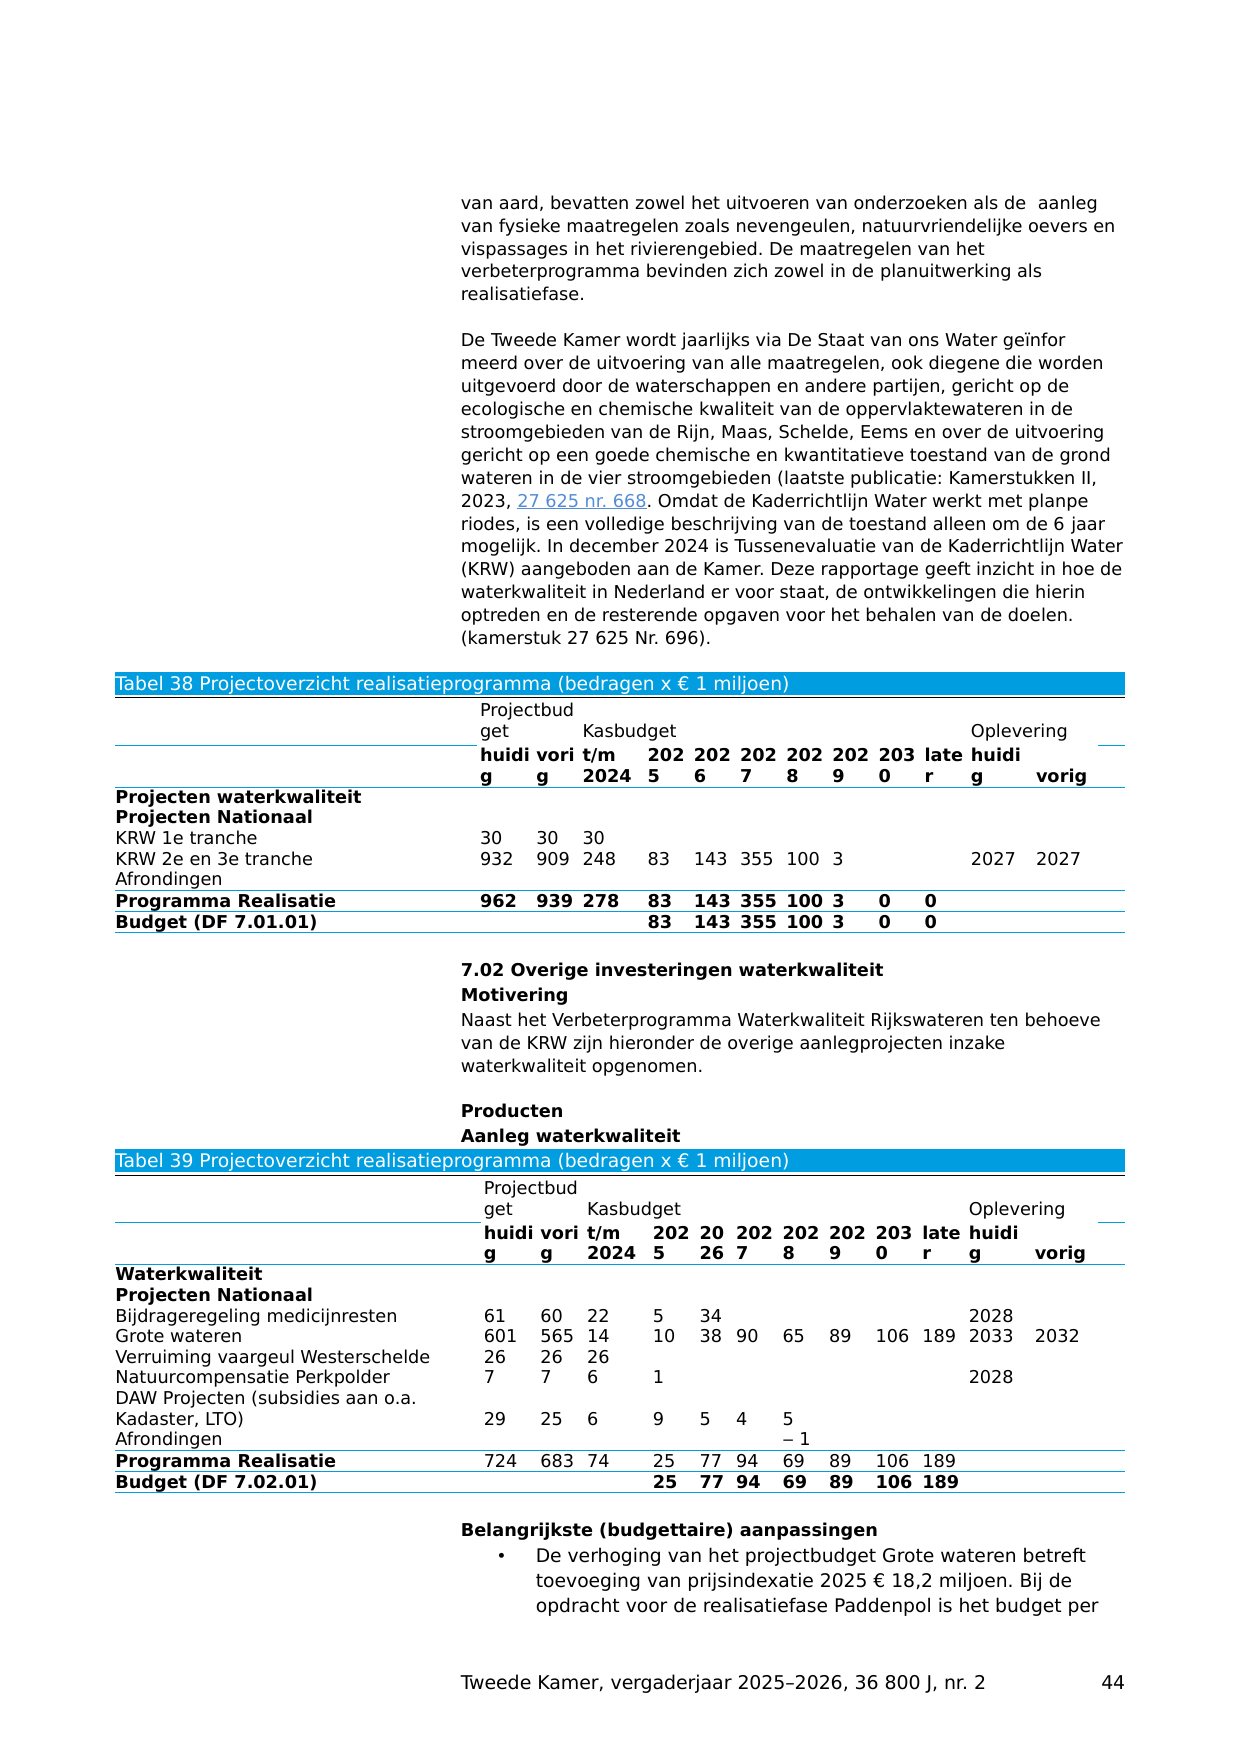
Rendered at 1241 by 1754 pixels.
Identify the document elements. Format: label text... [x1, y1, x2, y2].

table_cell [584, 1429, 650, 1450]
table_cell [826, 1285, 872, 1306]
table_cell [919, 1368, 966, 1388]
table_cell [1098, 1306, 1125, 1326]
table_cell 2028 [966, 1306, 1032, 1326]
table_cell KRW 1e tranche [115, 828, 477, 849]
table_cell 2032 [1032, 1326, 1097, 1347]
table_cell [737, 788, 783, 807]
table_cell 6 [584, 1388, 650, 1429]
table_cell [737, 828, 783, 849]
table_cell [481, 1429, 537, 1450]
table_cell [691, 808, 737, 828]
table_cell huidig [477, 745, 533, 786]
table_cell 5 [779, 1388, 826, 1429]
table_cell 89 [826, 1451, 872, 1471]
table_cell [919, 1347, 966, 1367]
table_cell 278 [579, 891, 644, 911]
table_cell [1098, 869, 1125, 890]
table_cell [537, 1472, 584, 1492]
table_cell later [919, 1222, 966, 1264]
table_cell Grote wateren [115, 1326, 481, 1347]
table_cell [919, 1388, 966, 1429]
table_cell [1098, 1347, 1125, 1367]
table_cell [1098, 746, 1125, 786]
table_cell [650, 1429, 696, 1450]
table_cell [968, 788, 1033, 807]
table_cell [645, 788, 691, 807]
table_cell [826, 1306, 872, 1326]
table_cell 77 [696, 1472, 733, 1492]
table_cell [966, 1388, 1032, 1429]
table_cell 83 [645, 891, 691, 911]
table_cell 5 [696, 1388, 733, 1429]
table_cell Budget (DF 7.02.01) [115, 1472, 481, 1492]
table_cell 30 [579, 828, 644, 849]
table_cell ‒ 1 [779, 1429, 826, 1450]
table_cell [1098, 1388, 1125, 1429]
table_cell 106 [873, 1451, 919, 1471]
table_cell 248 [579, 849, 644, 869]
table_cell [733, 1306, 779, 1326]
table_cell 683 [537, 1451, 584, 1471]
text Aanleg waterkwaliteit [461, 1124, 1125, 1147]
table_cell [1098, 912, 1125, 932]
table_cell 90 [733, 1326, 779, 1347]
table_cell Kasbudget [584, 1176, 966, 1222]
table_cell [1033, 912, 1098, 932]
table_cell Natuurcompensatie Perkpolder [115, 1368, 481, 1388]
table_cell [826, 1388, 872, 1429]
table_cell 143 [691, 912, 737, 932]
table_cell [584, 1285, 650, 1306]
table_cell 106 [873, 1326, 919, 1347]
table_cell [966, 1472, 1032, 1492]
table_cell [873, 1285, 919, 1306]
table_cell [966, 1285, 1032, 1306]
table_cell [691, 869, 737, 890]
table_cell [115, 698, 477, 744]
table_cell [921, 849, 968, 869]
table_cell 94 [733, 1451, 779, 1471]
table_cell [779, 1285, 826, 1306]
table_cell Projecten Nationaal [115, 1285, 481, 1306]
table_cell later [921, 745, 968, 786]
table_cell [875, 828, 921, 849]
table_cell [1098, 849, 1125, 869]
table_cell Projecten waterkwaliteit [115, 788, 477, 807]
table_cell [966, 1347, 1032, 1367]
table_cell [875, 788, 921, 807]
table_cell Projecten Nationaal [115, 808, 477, 828]
table_cell 355 [737, 912, 783, 932]
table_cell 89 [826, 1472, 872, 1492]
table_cell [968, 891, 1033, 911]
table_cell [968, 808, 1033, 828]
table_cell 2028 [966, 1368, 1032, 1388]
table_cell [783, 788, 829, 807]
table_cell [1098, 698, 1125, 744]
table_cell [1098, 1451, 1125, 1471]
table_cell [1033, 788, 1098, 807]
table_cell [579, 788, 644, 807]
table_cell [968, 828, 1033, 849]
table_cell 143 [691, 891, 737, 911]
table_cell [537, 1265, 584, 1285]
table_cell Afrondingen [115, 869, 477, 890]
table_cell [873, 1388, 919, 1429]
table_cell 89 [826, 1326, 872, 1347]
table_cell 9 [650, 1388, 696, 1429]
text Producten [461, 1099, 1125, 1122]
table_cell 5 [650, 1306, 696, 1326]
table_cell [115, 746, 477, 786]
table_cell [481, 1265, 537, 1285]
table_cell [873, 1306, 919, 1326]
table_cell 909 [533, 849, 579, 869]
table_cell 26 [481, 1347, 537, 1367]
table_cell [829, 788, 875, 807]
table_cell [1098, 1265, 1125, 1285]
table_cell [919, 1265, 966, 1285]
text van aard, bevatten zowel het uitvoeren van onderzoeken als de aanleg van fysieke maatregelen zoals nevengeulen, natuurvriendelĳke oevers en vispassages in het rivierengebied. De maatregelen van het verbeterprogramma bevinden zich zowel in de planuitwerking als realisatiefase. [461, 191, 1125, 305]
table_cell 2025 [645, 745, 691, 786]
table_cell [829, 869, 875, 890]
table_cell [533, 788, 579, 807]
table_cell 355 [737, 849, 783, 869]
table_cell 0 [921, 891, 968, 911]
table_cell 6 [584, 1368, 650, 1388]
table_cell 34 [696, 1306, 733, 1326]
table_cell [1098, 1429, 1125, 1450]
table_cell 65 [779, 1326, 826, 1347]
table_cell 143 [691, 849, 737, 869]
table_cell t/m 2024 [584, 1222, 650, 1264]
text Naast het Verbeterprogramma Waterkwaliteit Rijkswateren ten behoeve van de KRW zijn hieronder de overige aanlegprojecten inzake waterkwaliteit opgenomen. [461, 1008, 1125, 1077]
table_cell 2029 [829, 745, 875, 786]
table_cell 25 [650, 1451, 696, 1471]
table_cell 100 [783, 912, 829, 932]
table_cell 69 [779, 1472, 826, 1492]
table_cell [115, 1223, 481, 1264]
table_cell [875, 808, 921, 828]
table_cell [1098, 1368, 1125, 1388]
table_cell huidig [966, 1222, 1032, 1264]
table_cell 7 [481, 1368, 537, 1388]
table_cell 60 [537, 1306, 584, 1326]
table_cell 3 [829, 849, 875, 869]
table_cell 2028 [783, 745, 829, 786]
table_cell Projectbudget [481, 1176, 584, 1222]
table_cell 0 [921, 912, 968, 932]
table_cell [826, 1347, 872, 1367]
table_cell [829, 808, 875, 828]
table_cell [783, 808, 829, 828]
table_cell 30 [477, 828, 533, 849]
table_cell [477, 912, 533, 932]
table_cell [1033, 828, 1098, 849]
table_cell Bijdrageregeling medicijnresten [115, 1306, 481, 1326]
table_cell 565 [537, 1326, 584, 1347]
table_cell vorig [537, 1222, 584, 1264]
table_cell [579, 912, 644, 932]
table_cell 26 [537, 1347, 584, 1367]
table_cell 2026 [691, 745, 737, 786]
table_cell Budget (DF 7.01.01) [115, 912, 477, 932]
table_cell [1032, 1368, 1097, 1388]
table_cell [1098, 891, 1125, 911]
table_cell 932 [477, 849, 533, 869]
table_cell [733, 1368, 779, 1388]
table_cell [115, 1176, 481, 1222]
table_cell [919, 1429, 966, 1450]
table_cell [873, 1265, 919, 1285]
table_cell 61 [481, 1306, 537, 1326]
table_cell 100 [783, 891, 829, 911]
table_cell 189 [919, 1472, 966, 1492]
table_cell 724 [481, 1451, 537, 1471]
table_cell [1032, 1306, 1097, 1326]
table_cell [921, 808, 968, 828]
table_cell [533, 912, 579, 932]
table_cell 2028 [779, 1222, 826, 1264]
table_cell 2029 [826, 1222, 872, 1264]
table_cell [645, 869, 691, 890]
table_cell [650, 1285, 696, 1306]
table_cell [1032, 1451, 1097, 1471]
table_cell [533, 869, 579, 890]
table_cell [481, 1472, 537, 1492]
table_cell [477, 808, 533, 828]
text Belangrijkste (budgettaire) aanpassingen [461, 1518, 1125, 1541]
table_cell [1033, 808, 1098, 828]
table_cell [696, 1429, 733, 1450]
table_cell [533, 808, 579, 828]
table_cell vorig [1033, 745, 1098, 786]
table_cell 2027 [733, 1222, 779, 1264]
table_cell [1032, 1347, 1097, 1367]
table_cell 74 [584, 1451, 650, 1471]
table_cell [783, 869, 829, 890]
table_cell [696, 1265, 733, 1285]
table_cell [779, 1368, 826, 1388]
table_cell 189 [919, 1451, 966, 1471]
table_cell 25 [537, 1388, 584, 1429]
table_cell [829, 828, 875, 849]
table_cell [477, 869, 533, 890]
table_cell [1032, 1265, 1097, 1285]
table_cell [873, 1368, 919, 1388]
table_cell 10 [650, 1326, 696, 1347]
table_cell [875, 869, 921, 890]
table_cell vorig [1032, 1222, 1097, 1264]
table_cell 2027 [737, 745, 783, 786]
table_cell 4 [733, 1388, 779, 1429]
text 7.02 Overige investeringen waterkwaliteit [461, 958, 1125, 981]
table_cell 7 [537, 1368, 584, 1388]
table_cell [873, 1429, 919, 1450]
table_cell 2025 [650, 1222, 696, 1264]
table_cell [919, 1285, 966, 1306]
table_cell [696, 1347, 733, 1367]
table_cell 69 [779, 1451, 826, 1471]
table_cell [779, 1306, 826, 1326]
table_cell [921, 788, 968, 807]
table_cell [733, 1429, 779, 1450]
table_cell [779, 1347, 826, 1367]
table_cell [579, 808, 644, 828]
table_cell [733, 1347, 779, 1367]
table_cell 3 [829, 891, 875, 911]
table_cell 14 [584, 1326, 650, 1347]
text Motivering [461, 983, 1125, 1006]
table_cell [696, 1368, 733, 1388]
table_cell [650, 1265, 696, 1285]
table_cell [921, 869, 968, 890]
table_cell [873, 1347, 919, 1367]
table_cell [737, 869, 783, 890]
table_cell [919, 1306, 966, 1326]
table_cell huidig [481, 1222, 537, 1264]
table_cell [584, 1472, 650, 1492]
table_cell [733, 1265, 779, 1285]
table_cell [1032, 1285, 1097, 1306]
table_cell [968, 869, 1033, 890]
table_cell [737, 808, 783, 828]
table_cell 2026 [696, 1222, 733, 1264]
table_cell 38 [696, 1326, 733, 1347]
table_cell [1098, 828, 1125, 849]
table_cell 2030 [873, 1222, 919, 1264]
table_cell [875, 849, 921, 869]
table_cell huidig [968, 745, 1033, 786]
table_cell [1098, 788, 1125, 807]
table_cell [826, 1429, 872, 1450]
table_cell 106 [873, 1472, 919, 1492]
table_cell [1033, 891, 1098, 911]
table_cell 94 [733, 1472, 779, 1492]
list De verhoging van het projectbudget Grote wateren betreft toevoeging van prijsindexatie 2025 € 18,2 miljoen. Bij de opdracht voor de realisatiefase Paddenpol is het budget per [498, 1543, 1125, 1618]
table_cell 2027 [968, 849, 1033, 869]
table_cell [645, 808, 691, 828]
table_cell 601 [481, 1326, 537, 1347]
table_cell 355 [737, 891, 783, 911]
table_cell [481, 1285, 537, 1306]
table_cell 30 [533, 828, 579, 849]
table_cell [783, 828, 829, 849]
table_cell KRW 2e en 3e tranche [115, 849, 477, 869]
table_cell [1032, 1472, 1097, 1492]
table_cell [1098, 808, 1125, 828]
table_cell [1098, 1223, 1125, 1264]
table_cell t/m 2024 [579, 745, 644, 786]
table_cell 26 [584, 1347, 650, 1367]
table_cell 0 [875, 912, 921, 932]
table_cell 83 [645, 849, 691, 869]
table_cell 962 [477, 891, 533, 911]
table_cell Kasbudget [579, 698, 968, 744]
table_cell [1098, 1472, 1125, 1492]
table_cell [477, 788, 533, 807]
table_cell [691, 828, 737, 849]
table_cell [645, 828, 691, 849]
table_cell [1098, 1285, 1125, 1306]
table_cell 1 [650, 1368, 696, 1388]
table_cell [966, 1451, 1032, 1471]
table_cell [1032, 1429, 1097, 1450]
table_cell [579, 869, 644, 890]
table_cell 189 [919, 1326, 966, 1347]
table_cell [733, 1285, 779, 1306]
table_cell 3 [829, 912, 875, 932]
table_cell Oplevering [968, 698, 1098, 744]
table_cell Projectbudget [477, 698, 579, 744]
table_cell 77 [696, 1451, 733, 1471]
table_cell Programma Realisatie [115, 1451, 481, 1471]
table_cell [691, 788, 737, 807]
table_cell [1033, 869, 1098, 890]
table_cell 83 [645, 912, 691, 932]
table_cell 29 [481, 1388, 537, 1429]
table_cell [696, 1285, 733, 1306]
table_cell DAW Projecten (subsidies aan o.a. Kadaster, LTO) [115, 1388, 481, 1429]
table_cell Waterkwaliteit [115, 1265, 481, 1285]
table_cell [968, 912, 1033, 932]
table_cell 2033 [966, 1326, 1032, 1347]
table_cell [1098, 1176, 1125, 1222]
table_cell [966, 1265, 1032, 1285]
table_cell 2030 [875, 745, 921, 786]
table_cell [650, 1347, 696, 1367]
table_cell 939 [533, 891, 579, 911]
table_cell vorig [533, 745, 579, 786]
table_cell [584, 1265, 650, 1285]
table_cell 22 [584, 1306, 650, 1326]
table_cell [1032, 1388, 1097, 1429]
table_cell 100 [783, 849, 829, 869]
table_cell Programma Realisatie [115, 891, 477, 911]
table_cell [921, 828, 968, 849]
table_cell Oplevering [966, 1176, 1097, 1222]
table_cell [826, 1265, 872, 1285]
table_cell 0 [875, 891, 921, 911]
table_cell [537, 1285, 584, 1306]
table_cell [826, 1368, 872, 1388]
table_cell [966, 1429, 1032, 1450]
table_cell 2027 [1033, 849, 1098, 869]
table_cell [779, 1265, 826, 1285]
table_cell [1098, 1326, 1125, 1347]
table_cell 25 [650, 1472, 696, 1492]
text De Tweede Kamer wordt jaarlĳks via De Staat van ons Water geïnfor­ meerd over de uitvoering van alle maatregelen, ook diegene die worden uitgevoerd door de waterschappen en andere partĳen, gericht op de ecologische en chemische kwaliteit van de oppervlaktewateren in de stroomgebieden van de Rĳn, Maas, Schelde, Eems en over de uitvoering gericht op een goede chemische en kwantitatieve toestand van de grond wateren in de vier stroomgebieden (laatste publicatie: Kamerstukken II, 2023, 27 625 nr. 668. Omdat de Kaderrichtlĳn Water werkt met planpe­ riodes, is een volledige beschrĳving van de toestand alleen om de 6 jaar mogelĳk. In december 2024 is Tussenevaluatie van de Kaderrichtlijn Water (KRW) aangeboden aan de Kamer. Deze rapportage geeft inzicht in hoe de waterkwaliteit in Nederland er voor staat, de ontwikkelingen die hierin optreden en de resterende opgaven voor het behalen van de doelen. (kamerstuk 27 625 Nr. 696). [461, 328, 1125, 649]
table_cell Verruiming vaargeul Westerschelde [115, 1347, 481, 1367]
table_cell Afrondingen [115, 1429, 481, 1450]
table_cell [537, 1429, 584, 1450]
